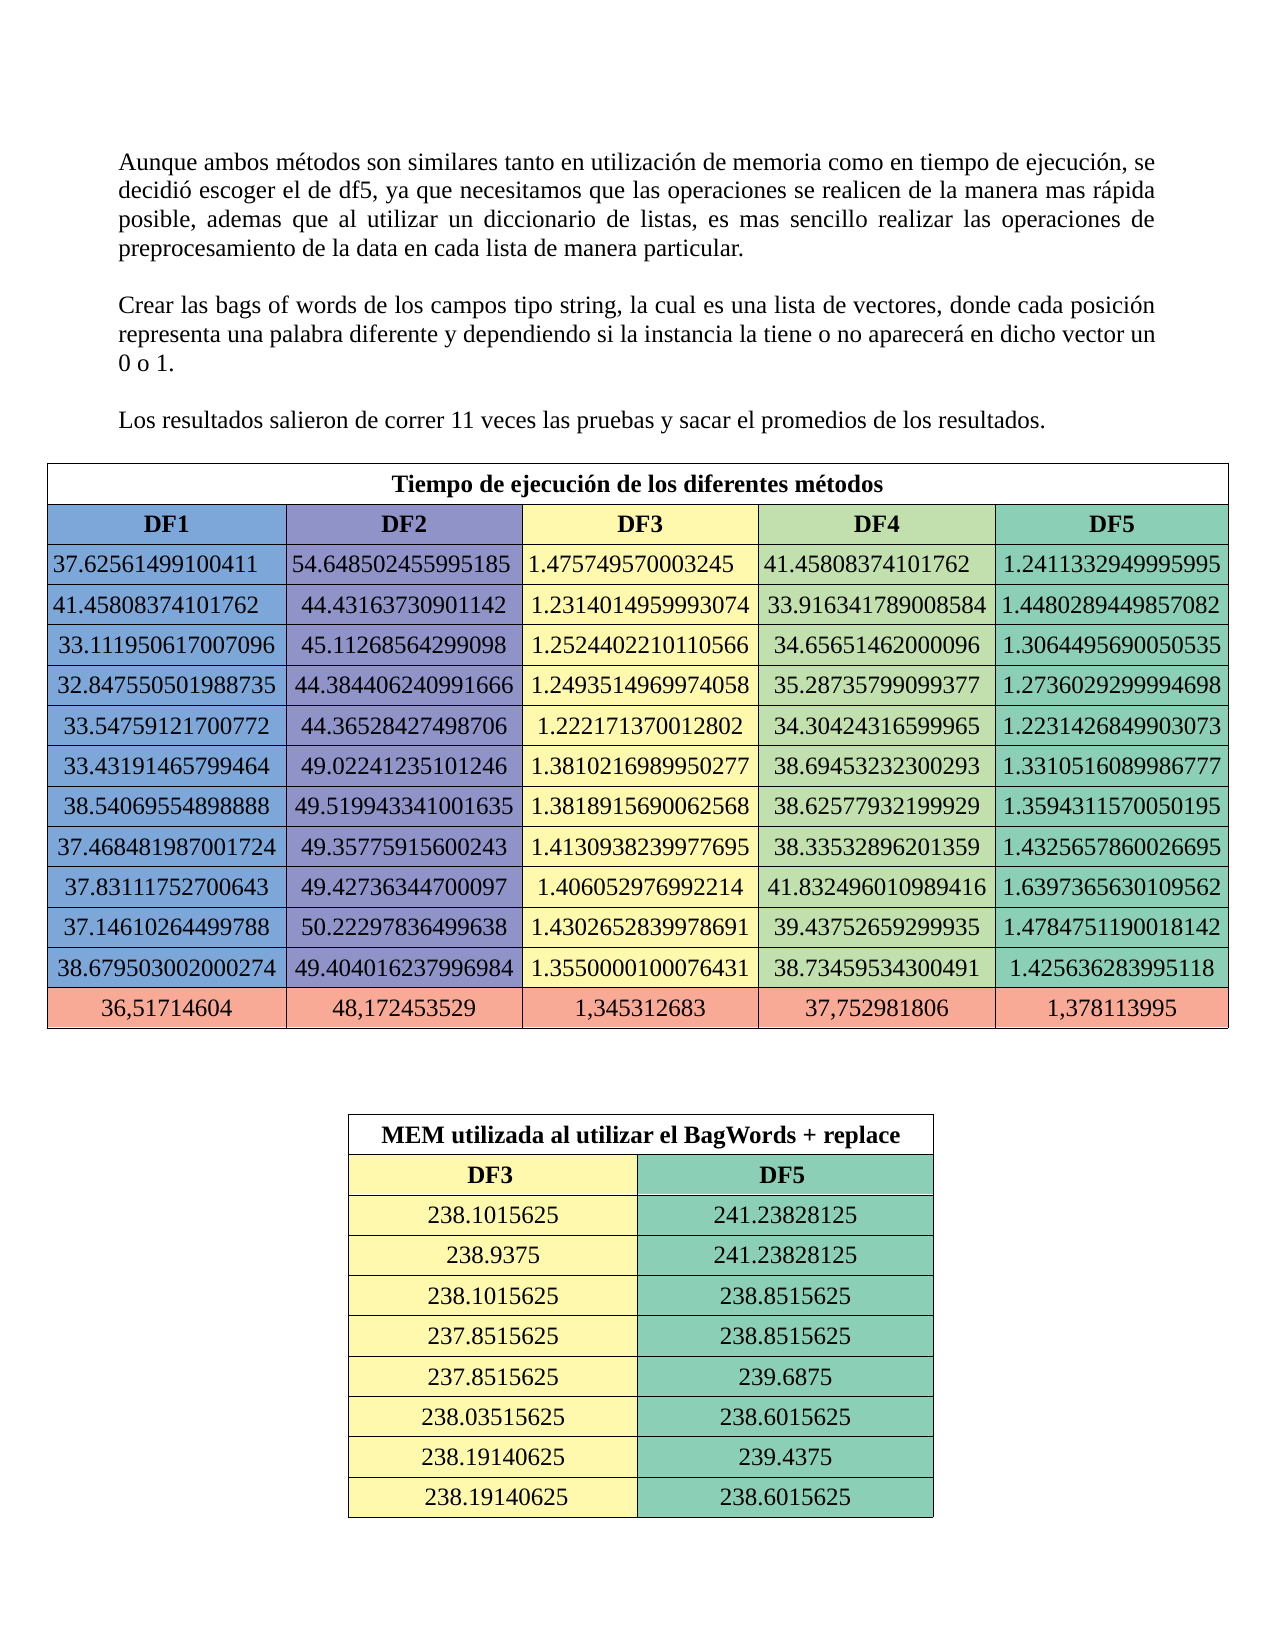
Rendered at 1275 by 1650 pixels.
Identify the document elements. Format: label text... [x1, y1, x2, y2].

table_cell 1.222171370012802 [523, 706, 758, 745]
table_cell 238.1015625 [349, 1276, 637, 1315]
table_cell 37.468481987001724 [48, 827, 286, 866]
table_cell 36,51714604 [48, 988, 286, 1027]
table_cell 238.8515625 [638, 1276, 933, 1315]
table_cell 1.2493514969974058 [523, 666, 758, 705]
table_cell 38.73459534300491 [759, 948, 995, 987]
table_cell 1,345312683 [523, 988, 758, 1027]
table_cell 1,378113995 [996, 988, 1228, 1027]
table_cell 34.65651462000096 [759, 625, 995, 665]
table_cell 1.2231426849903073 [996, 706, 1228, 745]
table_cell 32.847550501988735 [48, 666, 286, 705]
table_cell 238.9375 [349, 1236, 637, 1275]
table_cell 241.23828125 [638, 1236, 933, 1275]
table_cell DF5 [996, 505, 1228, 544]
table_cell 49.519943341001635 [287, 787, 522, 826]
table_cell 241.23828125 [638, 1196, 933, 1235]
table_cell 1.4784751190018142 [996, 908, 1228, 947]
table_cell 48,172453529 [287, 988, 522, 1027]
table_cell 1.475749570003245 [523, 545, 758, 584]
table_cell 239.6875 [638, 1357, 933, 1396]
table_cell 38.62577932199929 [759, 787, 995, 826]
table_cell 33.43191465799464 [48, 746, 286, 786]
table_cell 37.62561499100411 [48, 545, 286, 584]
table_cell 49.404016237996984 [287, 948, 522, 987]
table_cell 1.4130938239977695 [523, 827, 758, 866]
table_cell 1.3810216989950277 [523, 746, 758, 786]
table_header Tiempo de ejecución de los diferentes métodos [48, 464, 1228, 503]
table_cell 35.28735799099377 [759, 666, 995, 705]
table_cell DF5 [638, 1155, 933, 1194]
table_cell 44.36528427498706 [287, 706, 522, 745]
table_cell 39.43752659299935 [759, 908, 995, 947]
table_cell 237.8515625 [349, 1357, 637, 1396]
table_cell DF3 [349, 1155, 637, 1194]
table_cell 1.3064495690050535 [996, 625, 1228, 665]
table_cell 1.3594311570050195 [996, 787, 1228, 826]
table_cell 238.6015625 [638, 1478, 933, 1517]
table_cell 1.2736029299994698 [996, 666, 1228, 705]
table_cell 1.406052976992214 [523, 867, 758, 907]
table_cell 238.6015625 [638, 1397, 933, 1436]
table_cell 239.4375 [638, 1437, 933, 1477]
table_cell 54.648502455995185 [287, 545, 522, 584]
table_cell 238.8515625 [638, 1316, 933, 1356]
table_cell 1.425636283995118 [996, 948, 1228, 987]
table_cell 41.45808374101762 [759, 545, 995, 584]
table_cell 1.2314014959993074 [523, 585, 758, 624]
table_cell 41.832496010989416 [759, 867, 995, 907]
table_cell 49.02241235101246 [287, 746, 522, 786]
table_cell 33.54759121700772 [48, 706, 286, 745]
table_cell 238.19140625 [349, 1478, 637, 1517]
table_cell DF1 [48, 505, 286, 544]
table_cell 33.111950617007096 [48, 625, 286, 665]
table_cell 41.45808374101762 [48, 585, 286, 624]
table_header MEM utilizada al utilizar el BagWords + replace [349, 1115, 933, 1154]
table_cell 1.6397365630109562 [996, 867, 1228, 907]
table_cell 238.19140625 [349, 1437, 637, 1477]
table_cell 1.2524402210110566 [523, 625, 758, 665]
table_cell 34.30424316599965 [759, 706, 995, 745]
table_cell 238.03515625 [349, 1397, 637, 1436]
table_cell 1.3550000100076431 [523, 948, 758, 987]
table_cell 38.69453232300293 [759, 746, 995, 786]
table_cell 37.83111752700643 [48, 867, 286, 907]
table_cell 1.4325657860026695 [996, 827, 1228, 866]
table_cell 33.916341789008584 [759, 585, 995, 624]
text Los resultados salieron de correr 11 veces las pruebas y sacar el promedios de los resultados. [118, 406, 1157, 434]
table_cell DF3 [523, 505, 758, 544]
table_cell 1.3818915690062568 [523, 787, 758, 826]
table_cell 49.35775915600243 [287, 827, 522, 866]
table_cell 1.2411332949995995 [996, 545, 1228, 584]
table_cell 1.3310516089986777 [996, 746, 1228, 786]
table_cell 1.4480289449857082 [996, 585, 1228, 624]
table_cell 45.11268564299098 [287, 625, 522, 665]
table_cell 237.8515625 [349, 1316, 637, 1356]
table_cell 1.4302652839978691 [523, 908, 758, 947]
table_cell 238.1015625 [349, 1196, 637, 1235]
table_cell DF4 [759, 505, 995, 544]
table_cell 44.384406240991666 [287, 666, 522, 705]
table_cell 44.43163730901142 [287, 585, 522, 624]
text Aunque ambos métodos son similares tanto en utilización de memoria como en tiempo de ejecución, se decidió escoger el de df5, ya que necesitamos que las operaciones se realicen de la manera mas rápida posible, ademas que al utilizar un diccionario de listas, es mas sencillo realizar las operaciones de preprocesamiento de la data en cada lista de manera particular. [118, 147, 1157, 262]
table_cell 38.679503002000274 [48, 948, 286, 987]
table_cell 38.33532896201359 [759, 827, 995, 866]
table_cell 37.14610264499788 [48, 908, 286, 947]
table_cell 50.22297836499638 [287, 908, 522, 947]
table_cell DF2 [287, 505, 522, 544]
text Crear las bags of words de los campos tipo string, la cual es una lista de vectores, donde cada posición representa una palabra diferente y dependiendo si la instancia la tiene o no aparecerá en dicho vector un 0 o 1. [118, 291, 1157, 377]
table_cell 37,752981806 [759, 988, 995, 1027]
table_cell 38.54069554898888 [48, 787, 286, 826]
table_cell 49.42736344700097 [287, 867, 522, 907]
